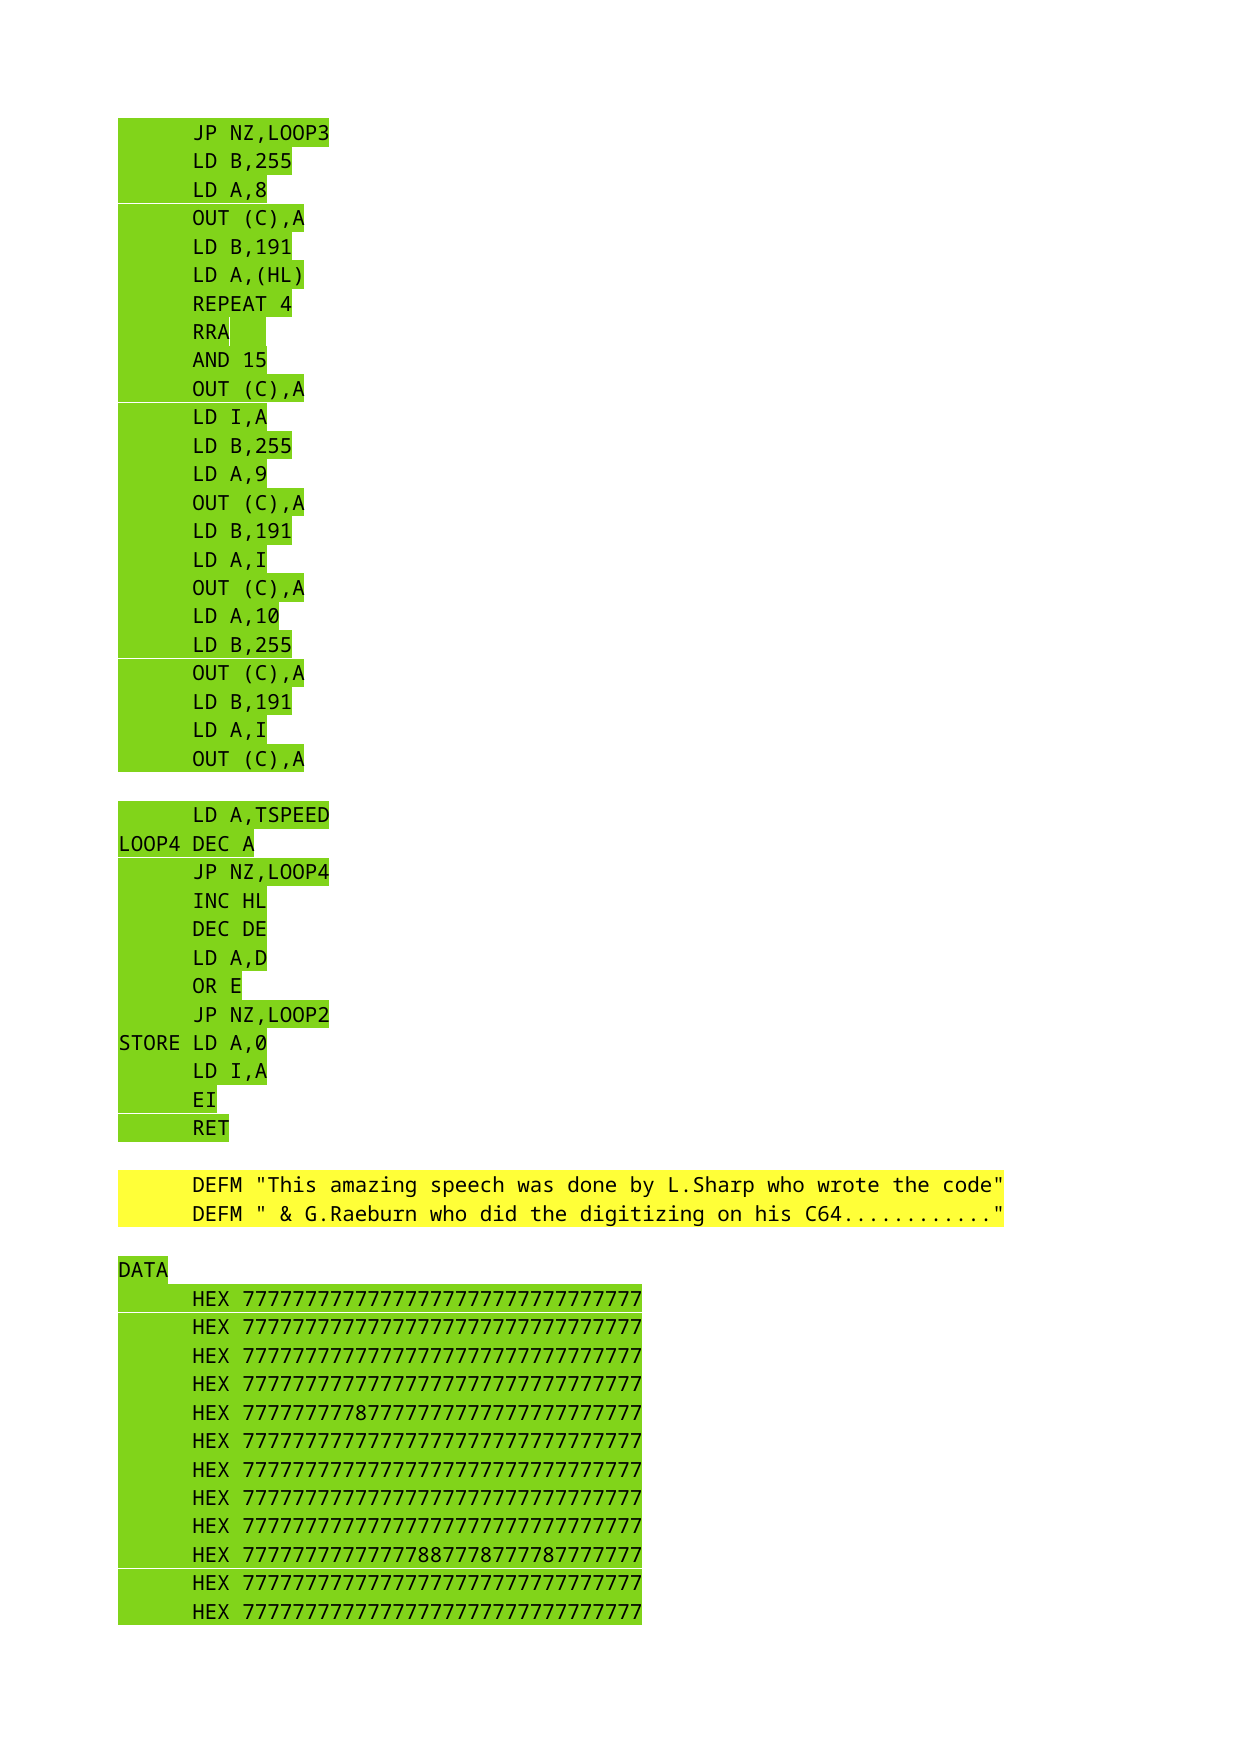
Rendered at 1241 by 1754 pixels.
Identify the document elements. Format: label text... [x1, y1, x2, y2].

text LD A,9 [118, 459, 1122, 488]
text OUT (C),A [118, 658, 1122, 687]
text LD A,I [118, 545, 1122, 573]
text JP NZ,LOOP3 [118, 118, 1122, 147]
text JP NZ,LOOP4 [118, 857, 1122, 886]
text LD A,TSPEED [118, 801, 1122, 829]
text LD B,191 [118, 232, 1122, 260]
text AND 15 [118, 346, 1122, 374]
text LD A,10 [118, 602, 1122, 630]
text LD B,255 [118, 431, 1122, 459]
text LD B,255 [118, 630, 1122, 658]
text HEX 77777777777777777777777777777777 [118, 1597, 1122, 1625]
text HEX 77777777777777777777777777777777 [118, 1369, 1122, 1398]
text LD B,255 [118, 147, 1122, 175]
text OUT (C),A [118, 488, 1122, 516]
text HEX 77777777777777777777777777777777 [118, 1568, 1122, 1597]
text REPEAT 4 [118, 289, 1122, 317]
text LD A,D [118, 943, 1122, 971]
text LD A,(HL) [118, 260, 1122, 289]
text STORE LD A,0 [118, 1028, 1122, 1057]
text OUT (C),A [118, 203, 1122, 232]
text DEFM " & G.Raeburn who did the digitizing on his C64............" [118, 1199, 1122, 1227]
text LD A,8 [118, 175, 1122, 203]
text HEX 77777777787777777777777777777777 [118, 1398, 1122, 1426]
text HEX 77777777777777777777777777777777 [118, 1512, 1122, 1540]
text RRA [118, 317, 1122, 346]
text HEX 77777777777777777777777777777777 [118, 1341, 1122, 1369]
text LD I,A [118, 402, 1122, 431]
text OR E [118, 971, 1122, 1000]
text OUT (C),A [118, 374, 1122, 402]
text OUT (C),A [118, 573, 1122, 602]
text HEX 77777777777777777777777777777777 [118, 1312, 1122, 1341]
text LD B,191 [118, 516, 1122, 545]
text DATA [118, 1256, 1122, 1284]
text DEC DE [118, 914, 1122, 943]
text HEX 77777777777777777777777777777777 [118, 1483, 1122, 1512]
text RET [118, 1113, 1122, 1142]
text HEX 77777777777777777777777777777777 [118, 1455, 1122, 1483]
text OUT (C),A [118, 744, 1122, 772]
text INC HL [118, 886, 1122, 914]
text LD I,A [118, 1057, 1122, 1085]
text DEFM "This amazing speech was done by L.Sharp who wrote the code" [118, 1170, 1122, 1199]
text HEX 77777777777777777777777777777777 [118, 1426, 1122, 1455]
text LOOP4 DEC A [118, 829, 1122, 857]
text LD B,191 [118, 687, 1122, 715]
text HEX 77777777777777887778777787777777 [118, 1540, 1122, 1568]
text EI [118, 1085, 1122, 1113]
text LD A,I [118, 715, 1122, 744]
text JP NZ,LOOP2 [118, 1000, 1122, 1028]
text HEX 77777777777777777777777777777777 [118, 1284, 1122, 1312]
